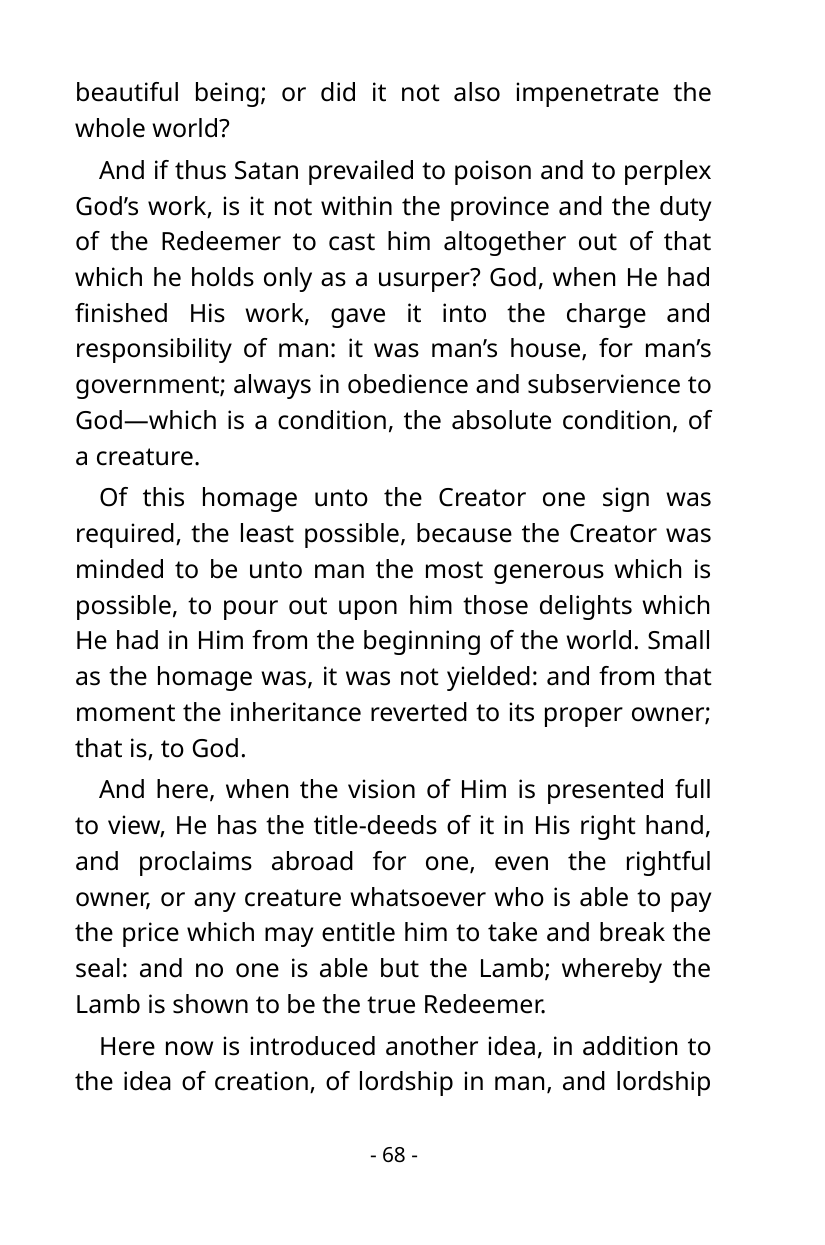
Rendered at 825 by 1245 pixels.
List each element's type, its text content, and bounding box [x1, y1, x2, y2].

text And if thus Satan prevailed to poison and to perplex God’s work, is it not within the province and the duty of the Redeemer to cast him altogether out of that which he holds only as a usurper? God, when He had finished His work, gave it into the charge and responsibility of man: it was man’s house, for man’s government; always in obedience and subservience to God—which is a condition, the absolute condition, of a creature. [75, 152, 712, 472]
text And here, when the vision of Him is presented full to view, He has the title-deeds of it in His right hand, and proclaims abroad for one, even the rightful owner, or any creature whatsoever who is able to pay the price which may entitle him to take and break the seal: and no one is able but the Lamb; whereby the Lamb is shown to be the true Redeemer. [75, 772, 712, 1020]
text Of this homage unto the Creator one sign was required, the least possible, because the Creator was minded to be unto man the most generous which is possible, to pour out upon him those delights which He had in Him from the beginning of the world. Small as the homage was, it was not yielded: and from that moment the inheritance reverted to its proper owner; that is, to God. [75, 480, 712, 764]
text Here now is introduced another idea, in addition to the idea of creation, of lordship in man, and lordship [75, 1028, 712, 1098]
text beautiful being; or did it not also impenetrate the whole world? [75, 75, 712, 145]
